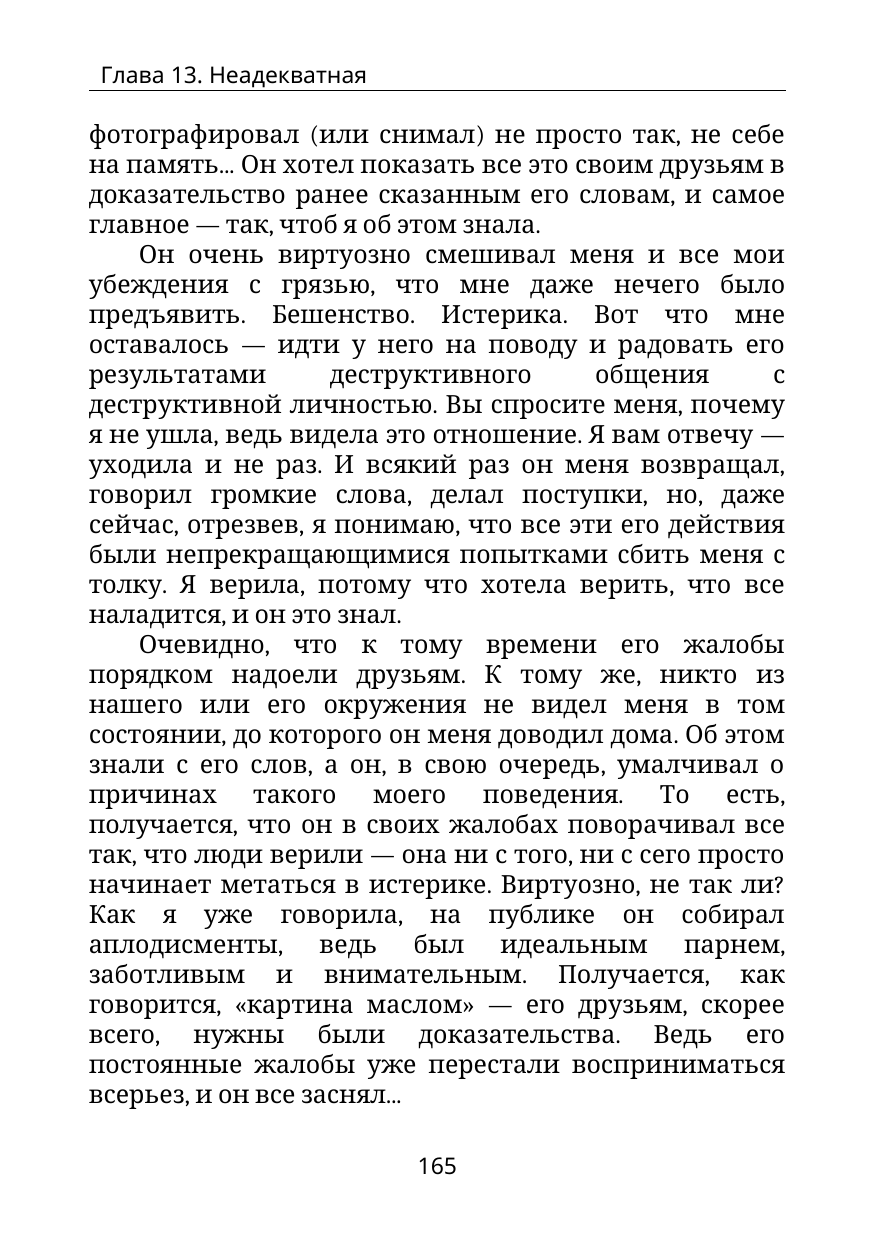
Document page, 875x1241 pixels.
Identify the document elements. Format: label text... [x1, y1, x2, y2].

text Очевидно, что к тому времени его жалобы порядком надоели друзьям. К тому же, никто из нашего или его окружения не видел меня в том состоянии, до которого он меня доводил дома. Об этом знали с его слов, а он, в свою очередь, умалчивал о причинах такого моего поведения. То есть, получается, что он в своих жалобах поворачивал все так, что люди верили — она ни с того, ни с сего просто начинает метаться в истерике. Виртуозно, не так ли? Как я уже говорила, на публике он собирал аплодисменты, ведь был идеальным парнем, заботливым и внимательным. Получается, как говорится, «картина маслом» — его друзьям, скорее всего, нужны были доказательства. Ведь его постоянные жалобы уже перестали восприниматься всерьез, и он все заснял... [88, 630, 786, 1110]
text Он очень виртуозно смешивал меня и все мои убеждения с грязью, что мне даже нечего было предъявить. Бешенство. Истерика. Вот что мне оставалось — идти у него на поводу и радовать его результатами деструктивного общения с деструктивной личностью. Вы спросите меня, почему я не ушла, ведь видела это отношение. Я вам отвечу — уходила и не раз. И всякий раз он меня возвращал, говорил громкие слова, делал поступки, но, даже сейчас, отрезвев, я понимаю, что все эти его действия были непрекращающимися попытками сбить меня с толку. Я верила, потому что хотела верить, что все наладится, и он это знал. [88, 240, 786, 630]
text фотографировал (или снимал) не просто так, не себе на память... Он хотел показать все это своим друзьям в доказательство ранее сказанным его словам, и самое главное — так, чтоб я об этом знала. [88, 120, 786, 240]
